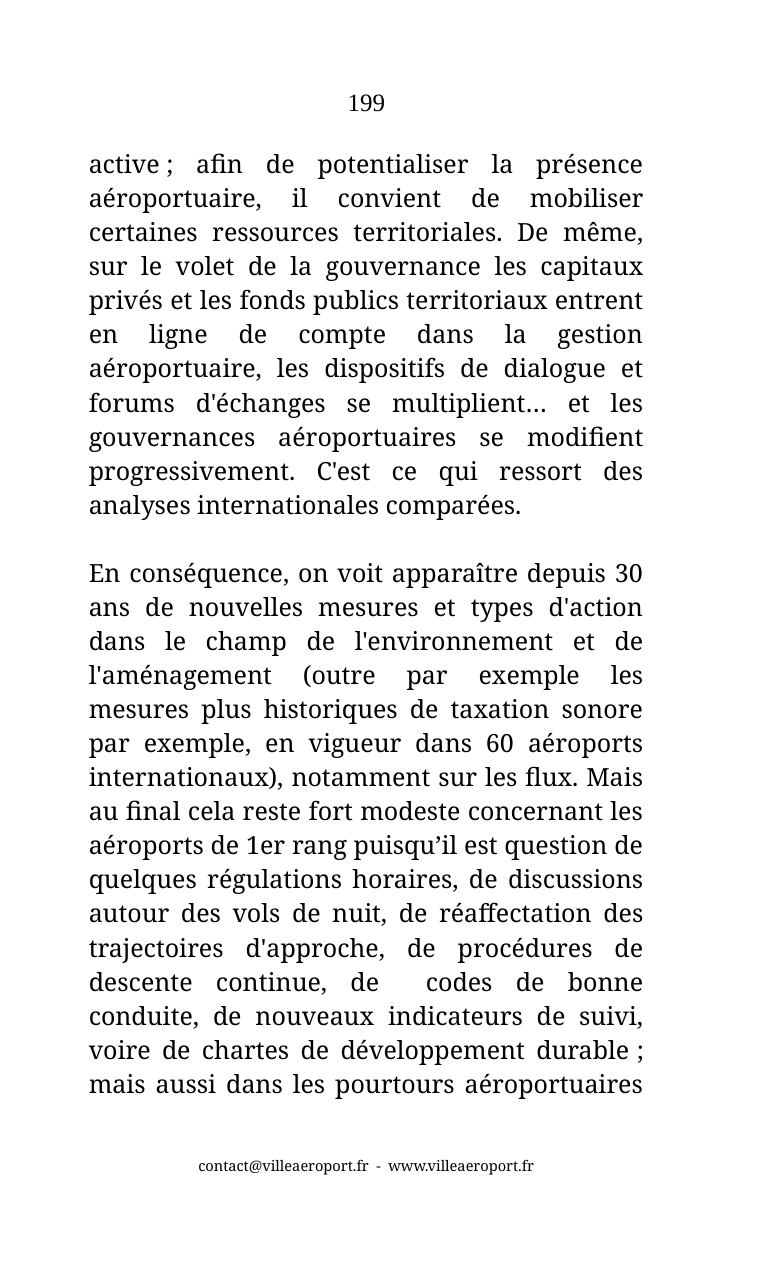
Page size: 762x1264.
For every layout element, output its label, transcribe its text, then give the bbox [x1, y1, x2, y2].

text active ; afin de potentialiser la présence aéroportuaire, il convient de mobiliser certaines ressources territoriales. De même, sur le volet de la gouvernance les capitaux privés et les fonds publics territoriaux entrent en ligne de compte dans la gestion aéroportuaire, les dispositifs de dialogue et forums d'échanges se multiplient… et les gouvernances aéroportuaires se modifient progressivement. C'est ce qui ressort des analyses internationales comparées. [88, 147, 644, 521]
text En conséquence, on voit apparaître depuis 30 ans de nouvelles mesures et types d'action dans le champ de l'environnement et de l'aménagement (outre par exemple les mesures plus historiques de taxation sonore par exemple, en vigueur dans 60 aéroports internationaux), notamment sur les flux. Mais au final cela reste fort modeste concernant les aéroports de 1er rang puisqu’il est question de quelques régulations horaires, de discussions autour des vols de nuit, de réaffectation des trajectoires d'approche, de procédures de descente continue, de codes de bonne conduite, de nouveaux indicateurs de suivi, voire de chartes de développement durable ; mais aussi dans les pourtours aéroportuaires [88, 556, 644, 1101]
